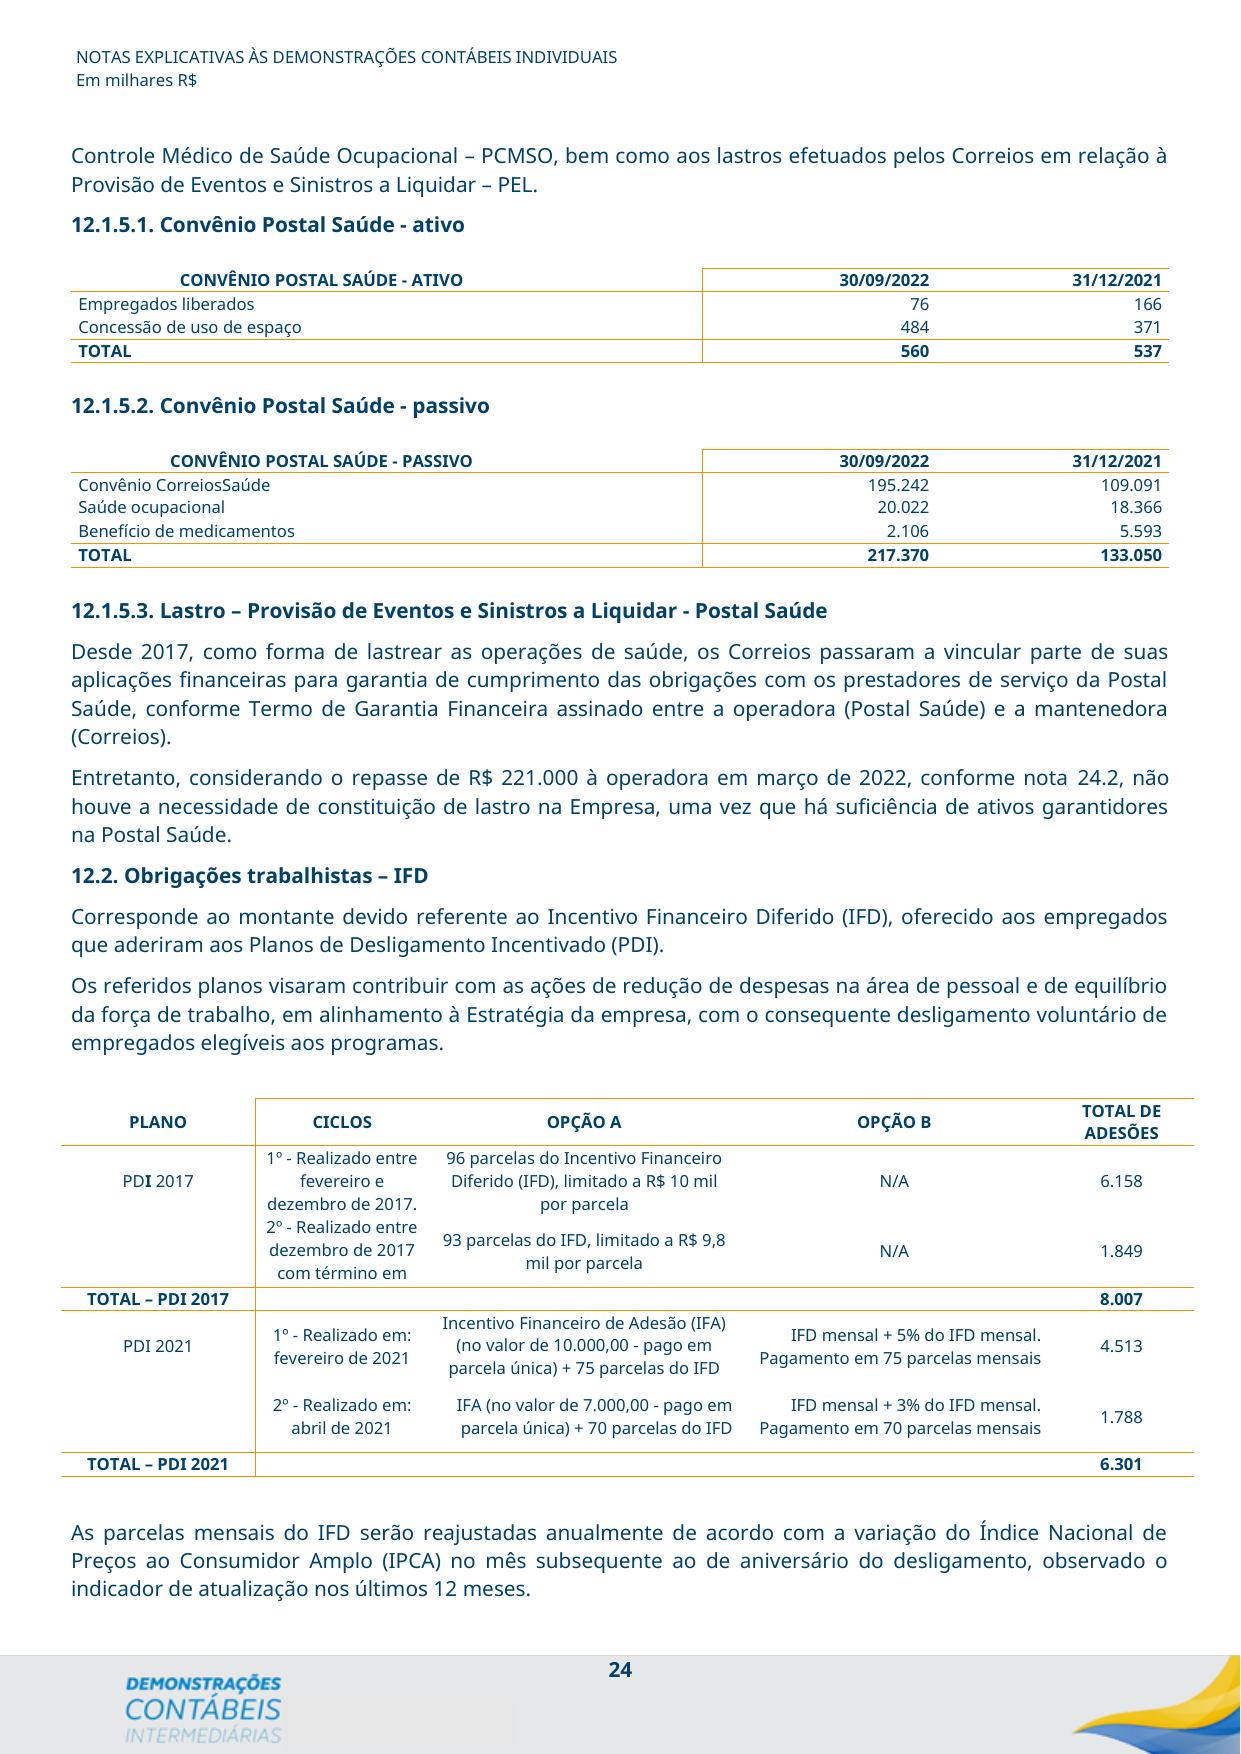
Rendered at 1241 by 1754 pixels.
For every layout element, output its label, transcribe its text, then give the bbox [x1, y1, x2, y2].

table_header OPÇÃO A [429, 1099, 739, 1145]
table_header [572, 449, 702, 472]
table_header CONVÊNIO POSTAL SAÚDE - PASSIVO [71, 449, 572, 472]
list Convênio Postal Saúde - passivo [71, 392, 1169, 420]
text As parcelas mensais do IFD serão reajustadas anualmente de acordo com a variação do Índice Nacional de Preços ao Consumidor Amplo (IPCA) no mês subsequente ao de aniversário do desligamento, observado o indicador de atualização nos últimos 12 meses. [71, 1518, 1169, 1603]
table_header [572, 268, 702, 291]
table_cell Concessão de uso de espaço [71, 315, 572, 338]
table_cell 8.007 [1049, 1288, 1194, 1310]
table_cell [572, 496, 702, 519]
table_cell PDI 2017 [61, 1146, 255, 1216]
table_cell [61, 1381, 255, 1452]
table_cell Convênio CorreiosSaúde [71, 473, 572, 496]
text Os referidos planos visaram contribuir com as ações de redução de despesas na área de pessoal e de equilíbrio da força de trabalho, em alinhamento à Estratégia da empresa, com o consequente desligamento voluntário de empregados elegíveis aos programas. [71, 971, 1169, 1057]
text Desde 2017, como forma de lastrear as operações de saúde, os Correios passaram a vincular parte de suas aplicações financeiras para garantia de cumprimento das obrigações com os prestadores de serviço da Postal Saúde, conforme Termo de Garantia Financeira assinado entre a operadora (Postal Saúde) e a mantenedora (Correios). [71, 637, 1169, 751]
table_cell 1º - Realizado em: fevereiro de 2021 [256, 1311, 429, 1381]
table_cell 217.370 [703, 544, 936, 567]
table_cell TOTAL [71, 544, 572, 567]
table_header PLANO [61, 1098, 255, 1145]
list Obrigações trabalhistas – IFD [71, 861, 1169, 889]
table_cell 1.788 [1049, 1381, 1194, 1452]
table_cell [572, 519, 702, 543]
table_cell 1º - Realizado entre fevereiro e dezembro de 2017. [256, 1146, 429, 1216]
table_cell [256, 1453, 429, 1476]
table_cell [572, 315, 702, 338]
table_cell 4.513 [1049, 1311, 1194, 1381]
table_cell 96 parcelas do Incentivo Financeiro Diferido (IFD), limitado a R$ 10 mil por parcela [429, 1146, 739, 1216]
table_header 31/12/2021 [936, 269, 1169, 291]
table_header TOTAL DE ADESÕES [1049, 1099, 1194, 1145]
table_cell N/A [740, 1216, 1048, 1287]
table_cell [572, 544, 702, 567]
table_cell 133.050 [936, 544, 1169, 567]
table_header 31/12/2021 [936, 450, 1169, 472]
table_cell [572, 292, 702, 315]
table_cell PDI 2021 [61, 1311, 255, 1381]
table_cell 166 [936, 292, 1169, 315]
table_cell 1.849 [1049, 1216, 1194, 1287]
table_cell Saúde ocupacional [71, 496, 572, 519]
table_cell [429, 1288, 739, 1310]
table_cell 93 parcelas do IFD, limitado a R$ 9,8 mil por parcela [429, 1216, 739, 1287]
text Corresponde ao montante devido referente ao Incentivo Financeiro Diferido (IFD), oferecido aos empregados que aderiram aos Planos de Desligamento Incentivado (PDI). [71, 902, 1169, 959]
table_cell 195.242 [703, 473, 936, 496]
table_cell TOTAL – PDI 2021 [61, 1453, 255, 1476]
table_header OPÇÃO B [740, 1099, 1048, 1145]
table_header CICLOS [256, 1099, 429, 1145]
table_cell Empregados liberados [71, 292, 572, 315]
table_cell 5.593 [936, 519, 1169, 543]
text Controle Médico de Saúde Ocupacional – PCMSO, bem como aos lastros efetuados pelos Correios em relação à Provisão de Eventos e Sinistros a Liquidar – PEL. [71, 141, 1169, 198]
table_cell [740, 1288, 1048, 1310]
table_header CONVÊNIO POSTAL SAÚDE - ATIVO [71, 268, 572, 291]
table_cell TOTAL – PDI 2017 [61, 1288, 255, 1310]
table_cell N/A [740, 1146, 1048, 1216]
list Convênio Postal Saúde - ativo [71, 211, 1169, 239]
table_cell [572, 473, 702, 496]
table_cell 6.158 [1049, 1146, 1194, 1216]
table_cell 371 [936, 315, 1169, 338]
table_cell 109.091 [936, 473, 1169, 496]
table_cell 2º - Realizado entre dezembro de 2017 com término em 2019. [256, 1216, 429, 1287]
list Lastro – Provisão de Eventos e Sinistros a Liquidar - Postal Saúde [71, 596, 1169, 624]
table_cell Benefício de medicamentos [71, 519, 572, 543]
text Entretanto, considerando o repasse de R$ 221.000 à operadora em março de 2022, conforme nota 24.2, não houve a necessidade de constituição de lastro na Empresa, uma vez que há suficiência de ativos garantidores na Postal Saúde. [71, 763, 1169, 849]
table_cell [740, 1453, 1048, 1476]
table_cell [572, 340, 702, 362]
table_cell 76 [703, 292, 936, 315]
table_header 30/09/2022 [703, 269, 936, 291]
table_cell IFA (no valor de 7.000,00 - pago em parcela única) + 70 parcelas do IFD [429, 1381, 739, 1452]
table_cell 560 [703, 340, 936, 362]
table_cell [429, 1453, 739, 1476]
table_cell [256, 1288, 429, 1310]
table_cell IFD mensal + 5% do IFD mensal. Pagamento em 75 parcelas mensais [740, 1311, 1048, 1381]
picture [0, 1654, 1241, 1754]
table_header 30/09/2022 [703, 450, 936, 472]
table_cell IFD mensal + 3% do IFD mensal. Pagamento em 70 parcelas mensais [740, 1381, 1048, 1452]
table_cell TOTAL [71, 340, 572, 362]
table_cell 2.106 [703, 519, 936, 543]
table_cell 537 [936, 340, 1169, 362]
table_cell 6.301 [1049, 1453, 1194, 1476]
table_cell [61, 1216, 255, 1287]
table_cell 484 [703, 315, 936, 338]
table_cell 2º - Realizado em: abril de 2021 [256, 1381, 429, 1452]
table_cell 20.022 [703, 496, 936, 519]
table_cell 18.366 [936, 496, 1169, 519]
table_cell Incentivo Financeiro de Adesão (IFA) (no valor de 10.000,00 - pago em parcela única) + 75 parcelas do IFD [429, 1311, 739, 1381]
